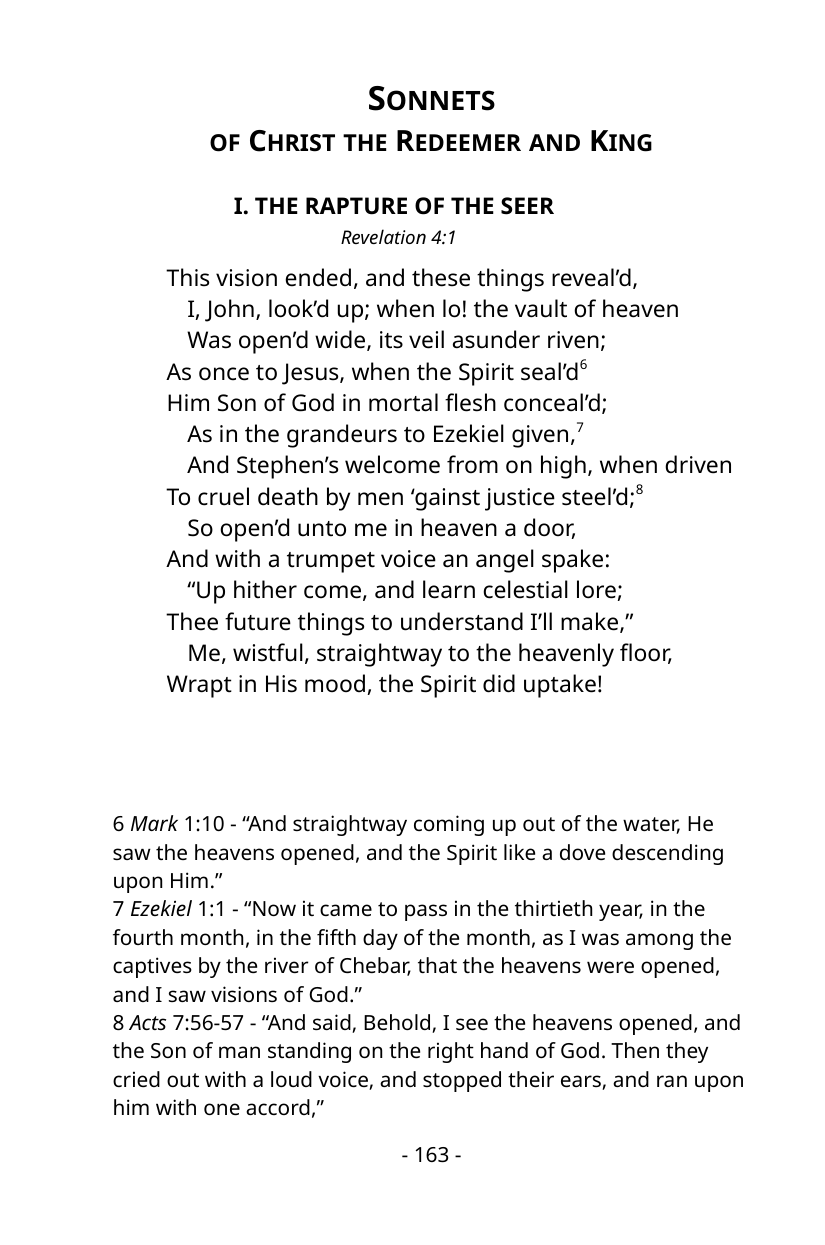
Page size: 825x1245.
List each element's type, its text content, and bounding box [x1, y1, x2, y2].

text And Stephen’s welcome from on high, when driven [142, 449, 750, 481]
text Him Son of God in mortal flesh conceal’d; [142, 387, 750, 418]
text Mark 1:10 - “And straightway coming up out of the water, He saw the heavens opened, and the Spirit like a dove descending upon Him.” [112, 809, 750, 894]
text This vision ended, and these things reveal’d, [142, 262, 750, 293]
subtitle Revelation 4:1 [26, 224, 750, 250]
text Me, wistful, straightway to the heavenly floor, [142, 637, 750, 668]
text To cruel death by men ‘gainst justice steel’d; [142, 481, 750, 512]
text Was open’d wide, its veil asunder riven; [142, 324, 750, 356]
title I. THE RAPTURE OF THE SEER [13, 190, 750, 221]
text Thee future things to understand I’ll make,” [142, 606, 750, 637]
text Acts 7:56-57 - “And said, Behold, I see the heavens opened, and the Son of man standing on the right hand of God. Then they cried out with a loud voice, and stopped their ears, and ran upon him with one accord,” [112, 1008, 750, 1122]
text And with a trumpet voice an angel spake: [142, 543, 750, 574]
text “Up hither come, and learn celestial lore; [142, 574, 750, 606]
text As in the grandeurs to Ezekiel given, [142, 418, 750, 449]
text Ezekiel 1:1 - “Now it came to pass in the thirtieth year, in the fourth month, in the fifth day of the month, as I was among the captives by the river of Chebar, that the heavens were opened, and I saw visions of God.” [112, 894, 750, 1008]
text I, John, look’d up; when lo! the vault of heaven [142, 293, 750, 324]
text So open’d unto me in heaven a door, [142, 512, 750, 543]
subtitle Sonnets of Christ the Redeemer and King [112, 75, 750, 160]
text Wrapt in His mood, the Spirit did uptake! [142, 668, 750, 699]
text As once to Jesus, when the Spirit seal’d [142, 356, 750, 387]
